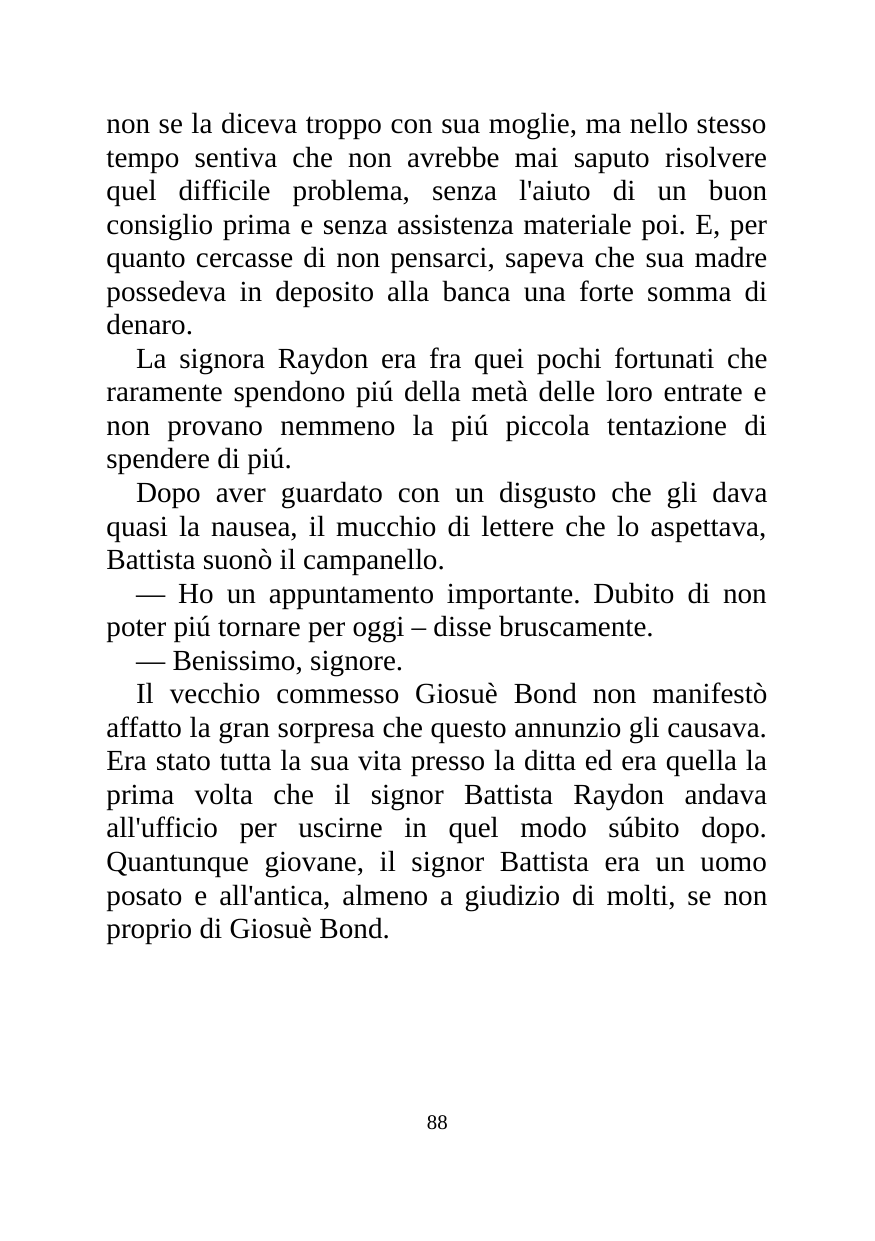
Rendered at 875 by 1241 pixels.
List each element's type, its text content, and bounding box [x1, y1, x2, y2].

text non se la diceva troppo con sua moglie, ma nello stesso tempo sentiva che non avrebbe mai saputo risolvere quel difficile problema, senza l'aiuto di un buon consiglio prima e senza assistenza materiale poi. E, per quanto cercasse di non pensarci, sapeva che sua madre possedeva in deposito alla banca una forte somma di denaro. [106, 106, 768, 341]
text Il vecchio commesso Giosuè Bond non manifestò affatto la gran sorpresa che questo annunzio gli causava. Era stato tutta la sua vita presso la ditta ed era quella la prima volta che il signor Battista Raydon andava all'ufficio per uscirne in quel modo súbito dopo. Quantunque giovane, il signor Battista era un uomo posato e all'antica, almeno a giudizio di molti, se non proprio di Giosuè Bond. [106, 676, 768, 945]
text — Ho un appuntamento importante. Dubito di non poter piú tornare per oggi – disse bruscamente. [106, 576, 768, 643]
text Dopo aver guardato con un disgusto che gli dava quasi la nausea, il mucchio di lettere che lo aspettava, Battista suonò il campanello. [106, 475, 768, 576]
text La signora Raydon era fra quei pochi fortunati che raramente spendono piú della metà delle loro entrate e non provano nemmeno la piú piccola tentazione di spendere di piú. [106, 341, 768, 475]
text — Benissimo, signore. [106, 643, 768, 676]
